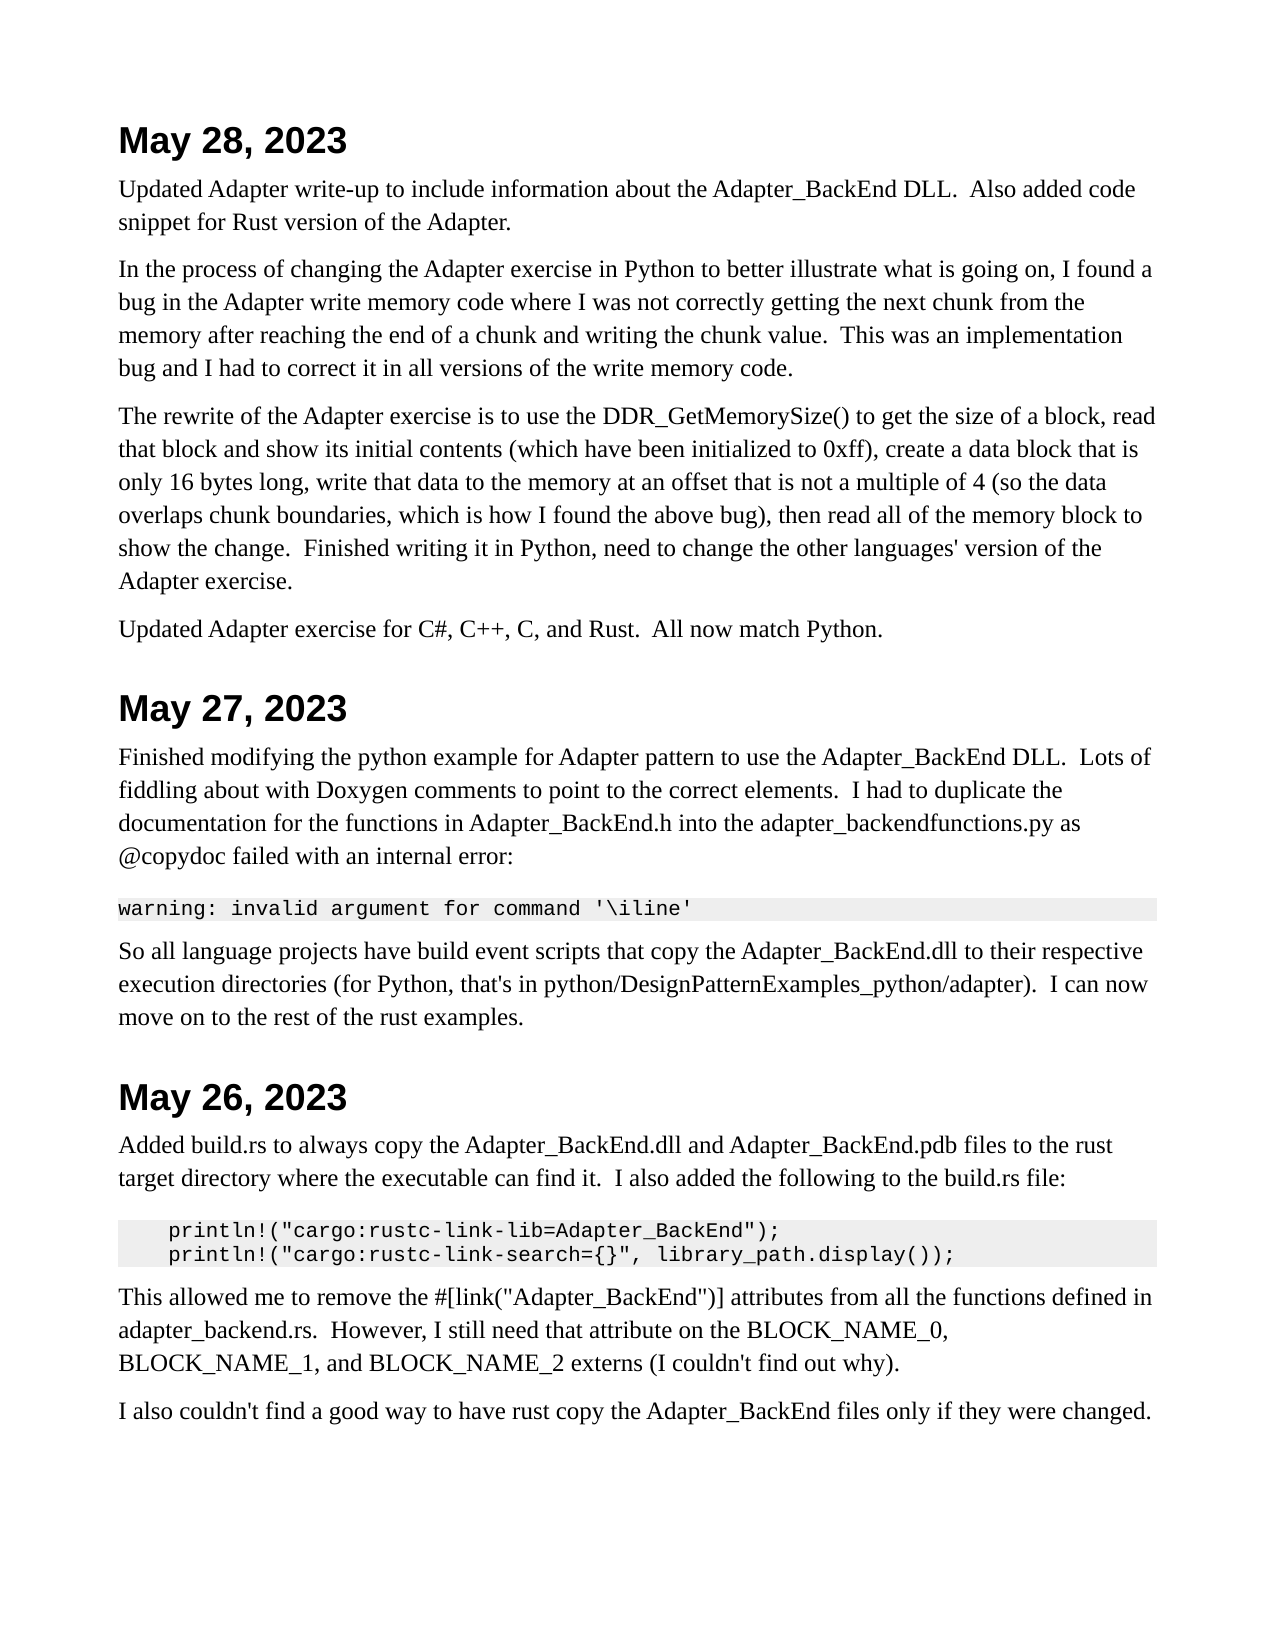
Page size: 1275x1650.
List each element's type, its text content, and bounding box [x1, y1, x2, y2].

text Updated Adapter write-up to include information about the Adapter_BackEnd DLL. Also added code snippet for Rust version of the Adapter. [118, 174, 1157, 236]
text I also couldn't find a good way to have rust copy the Adapter_BackEnd files only if they were changed. [118, 1396, 1157, 1425]
text println!("cargo:rustc-link-lib=Adapter_BackEnd"); [118, 1220, 1157, 1244]
text warning: invalid argument for command '\iline' [118, 898, 1157, 921]
text Finished modifying the python example for Adapter pattern to use the Adapter_BackEnd DLL. Lots of fiddling about with Doxygen comments to point to the correct elements. I had to duplicate the documentation for the functions in Adapter_BackEnd.h into the adapter_backendfunctions.py as @copydoc failed with an internal error: [118, 742, 1157, 870]
text So all language projects have build event scripts that copy the Adapter_BackEnd.dll to their respective execution directories (for Python, that's in python/DesignPatternExamples_python/adapter). I can now move on to the rest of the rust examples. [118, 936, 1157, 1031]
subtitle May 27, 2023 [118, 686, 1157, 729]
text Updated Adapter exercise for C#, C++, C, and Rust. All now match Python. [118, 614, 1157, 642]
text println!("cargo:rustc-link-search={}", library_path.display()); [118, 1244, 1157, 1267]
text This allowed me to remove the #[link("Adapter_BackEnd")] attributes from all the functions defined in adapter_backend.rs. However, I still need that attribute on the BLOCK_NAME_0, BLOCK_NAME_1, and BLOCK_NAME_2 externs (I couldn't find out why). [118, 1282, 1157, 1377]
text The rewrite of the Adapter exercise is to use the DDR_GetMemorySize() to get the size of a block, read that block and show its initial contents (which have been initialized to 0xff), create a data block that is only 16 bytes long, write that data to the memory at an offset that is not a multiple of 4 (so the data overlaps chunk boundaries, which is how I found the above bug), then read all of the memory block to show the change. Finished writing it in Python, need to change the other languages' version of the Adapter exercise. [118, 401, 1157, 595]
text Added build.rs to always copy the Adapter_BackEnd.dll and Adapter_BackEnd.pdb files to the rust target directory where the executable can find it. I also added the following to the build.rs file: [118, 1131, 1157, 1192]
subtitle May 28, 2023 [118, 118, 1157, 161]
subtitle May 26, 2023 [118, 1075, 1157, 1118]
text In the process of changing the Adapter exercise in Python to better illustrate what is going on, I found a bug in the Adapter write memory code where I was not correctly getting the next chunk from the memory after reaching the end of a chunk and writing the chunk value. This was an implementation bug and I had to correct it in all versions of the write memory code. [118, 254, 1157, 382]
